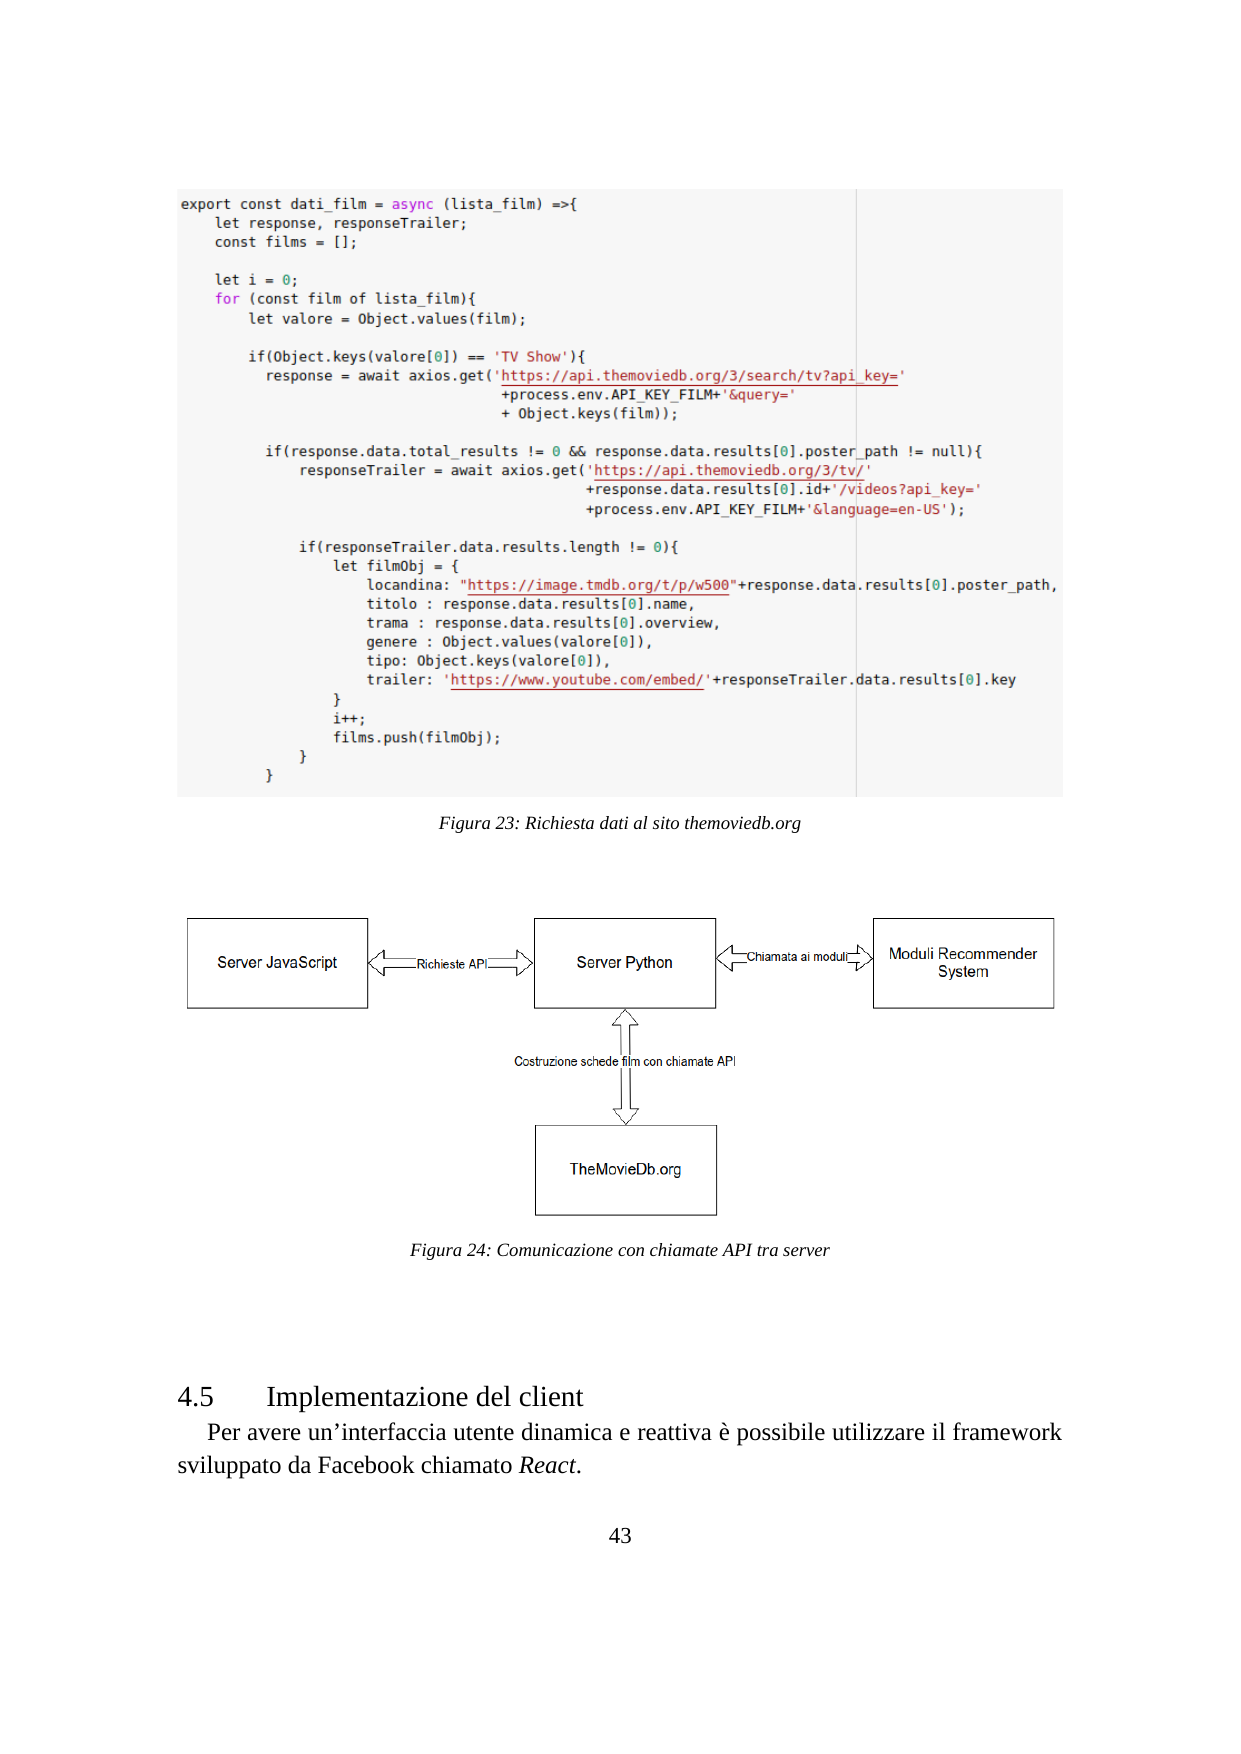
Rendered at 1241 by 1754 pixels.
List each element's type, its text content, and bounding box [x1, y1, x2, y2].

text Figura 24: Comunicazione con chiamate API tra server [167, 1223, 1074, 1260]
picture [177, 904, 1063, 1223]
picture [177, 189, 1063, 797]
subtitle 4.5 Implementazione del client [177, 1379, 1063, 1412]
text Per avere un’interfaccia utente dinamica e reattiva è possibile utilizzare il framework sviluppato da Facebook chiamato React. [177, 1417, 1063, 1479]
text Figura 23: Richiesta dati al sito themoviedb.org [177, 797, 1063, 834]
